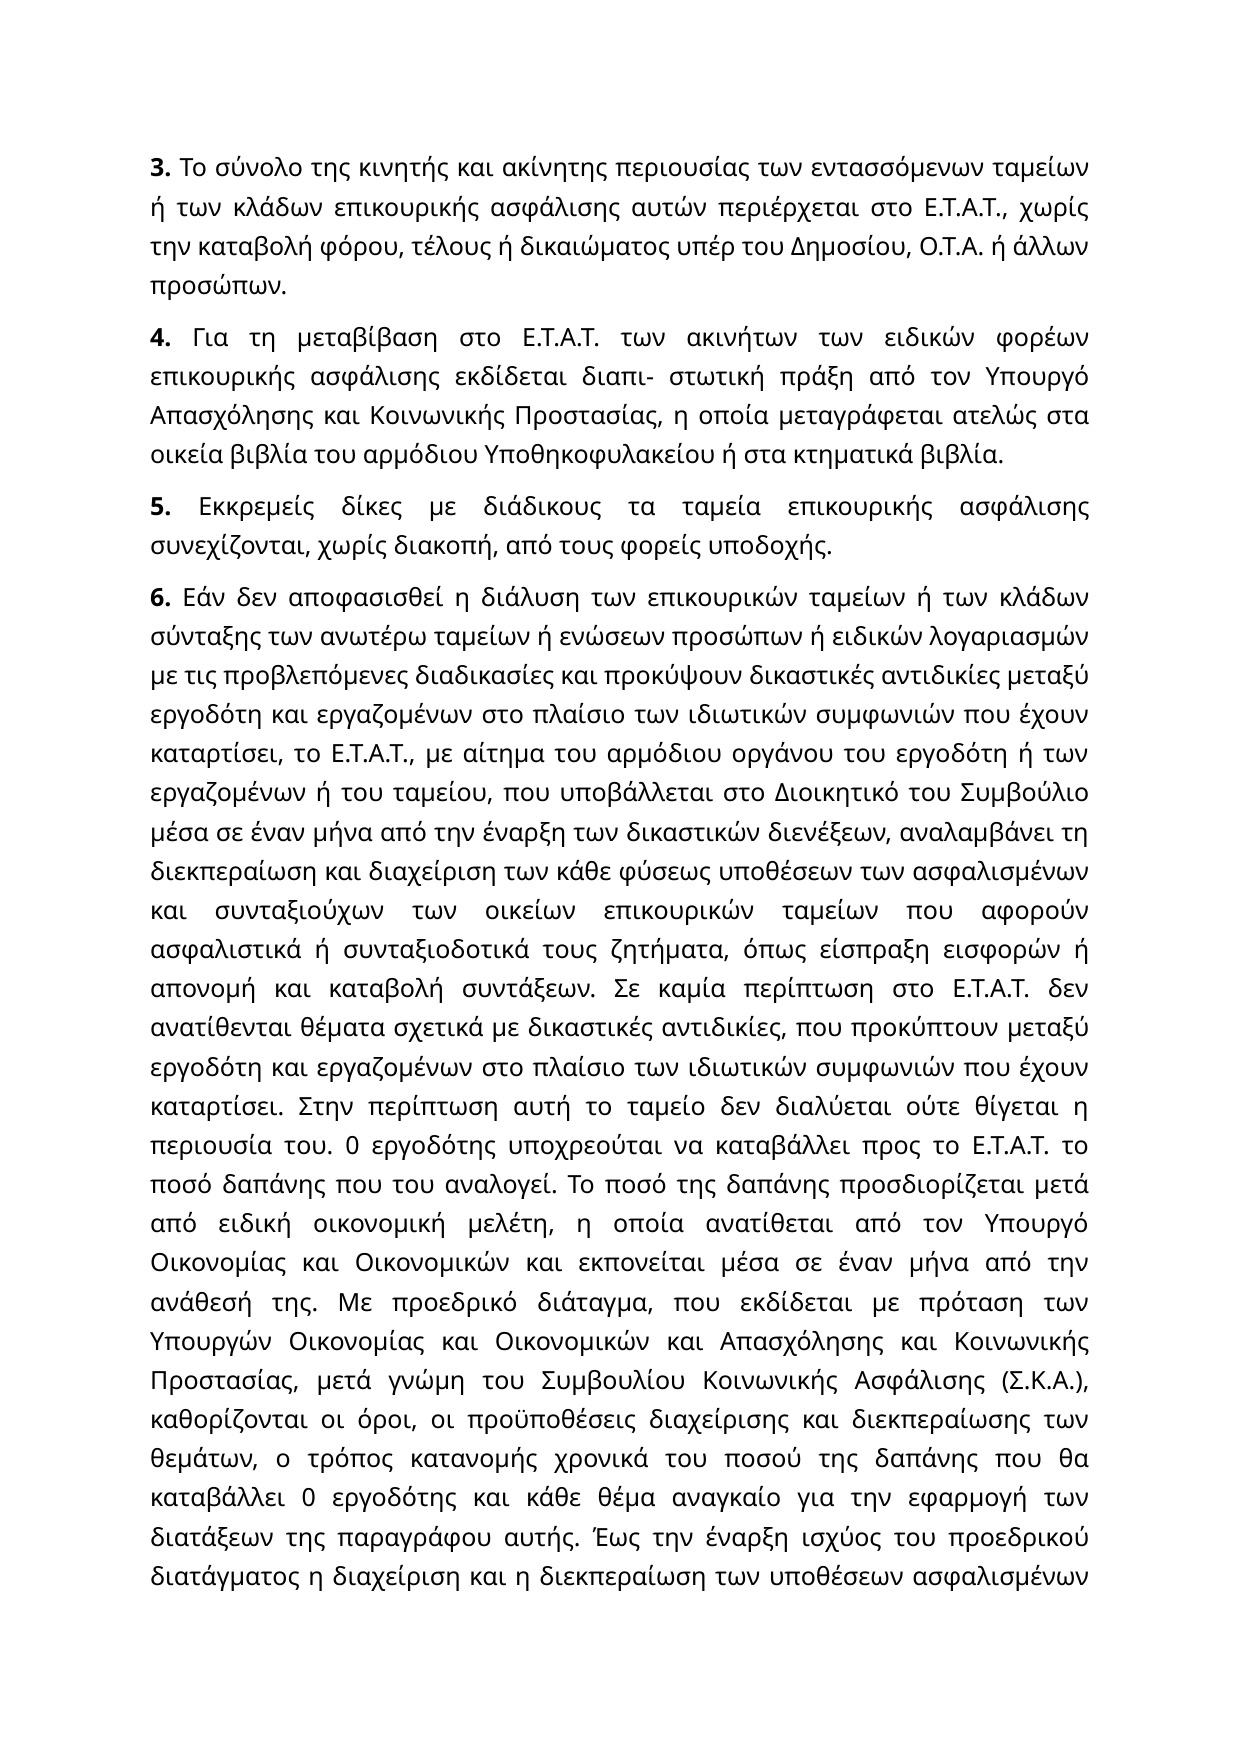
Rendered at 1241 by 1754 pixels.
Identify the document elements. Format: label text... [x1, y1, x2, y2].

text 4. Για τη μεταβίβαση στο Ε.Τ.Α.Τ. των ακινήτων των ειδικών φορέων επικουρικής ασφάλισης εκδίδεται διαπι- στωτική πράξη από τον Υπουργό Απασχόλησης και Κοινωνικής Προστασίας, η οποία μεταγράφεται ατελώς στα οικεία βιβλία του αρμόδιου Υποθηκοφυλακείου ή στα κτηματικά βιβλία. [150, 319, 1090, 471]
text 3. Το σύνολο της κινητής και ακίνητης περιουσίας των εντασσόμενων ταμείων ή των κλάδων επικουρικής ασφάλισης αυτών περιέρχεται στο Ε.Τ.Α.Τ., χωρίς την καταβολή φόρου, τέλους ή δικαιώματος υπέρ του Δημοσίου, Ο.Τ.Α. ή άλλων προσώπων. [150, 150, 1090, 302]
text 6. Εάν δεν αποφασισθεί η διάλυση των επικουρικών ταμείων ή των κλάδων σύνταξης των ανωτέρω ταμείων ή ενώσεων προσώπων ή ειδικών λογαριασμών με τις προβλεπόμενες διαδικασίες και προκύψουν δικαστικές αντιδικίες μεταξύ εργοδότη και εργαζομένων στο πλαίσιο των ιδιωτικών συμφωνιών που έχουν καταρτίσει, το Ε.Τ.Α.Τ., με αίτημα του αρμόδιου οργάνου του εργοδότη ή των εργαζομένων ή του ταμείου, που υποβάλλεται στο Διοικητικό του Συμβούλιο μέσα σε έναν μήνα από την έναρξη των δικαστικών διενέξεων, αναλαμβάνει τη διεκπεραίωση και διαχείριση των κάθε φύσεως υποθέσεων των ασφαλισμένων και συνταξιούχων των οικείων επικουρικών ταμείων που αφορούν ασφαλιστικά ή συνταξιοδοτικά τους ζητήματα, όπως είσπραξη εισφορών ή απονομή και καταβολή συντάξεων. Σε καμία περίπτωση στο Ε.Τ.Α.Τ. δεν ανατίθενται θέματα σχετικά με δικαστικές αντιδικίες, που προκύπτουν μεταξύ εργοδότη και εργαζομένων στο πλαίσιο των ιδιωτικών συμφωνιών που έχουν καταρτίσει. Στην περίπτωση αυτή το ταμείο δεν διαλύεται ούτε θίγεται η περιουσία του. 0 εργοδότης υποχρεούται να καταβάλλει προς το Ε.Τ.Α.Τ. το ποσό δαπάνης που του αναλογεί. Το ποσό της δαπάνης προσδιορίζεται μετά από ειδική οικονομική μελέτη, η οποία ανατίθεται από τον Υπουργό Οικονομίας και Οικονομικών και εκπονείται μέσα σε έναν μήνα από την ανάθεσή της. Με προεδρικό διάταγμα, που εκδίδεται με πρόταση των Υπουργών Οικονομίας και Οικονομικών και Απασχόλησης και Κοινωνικής Προστασίας, μετά γνώμη του Συμβουλίου Κοινωνικής Ασφάλισης (Σ.Κ.Α.), καθορίζονται οι όροι, οι προϋποθέσεις διαχείρισης και διεκπεραίωσης των θεμάτων, ο τρόπος κατανομής χρονικά του ποσού της δαπάνης που θα καταβάλλει 0 εργοδότης και κάθε θέμα αναγκαίο για την εφαρμογή των διατάξεων της παραγράφου αυτής. Έως την έναρξη ισχύος του προεδρικού διατάγματος η διαχείριση και η διεκπεραίωση των υποθέσεων ασφαλισμένων [150, 579, 1090, 1592]
text 5. Εκκρεμείς δίκες με διάδικους τα ταμεία επικουρικής ασφάλισης συνεχίζονται, χωρίς διακοπή, από τους φορείς υποδοχής. [150, 488, 1090, 562]
